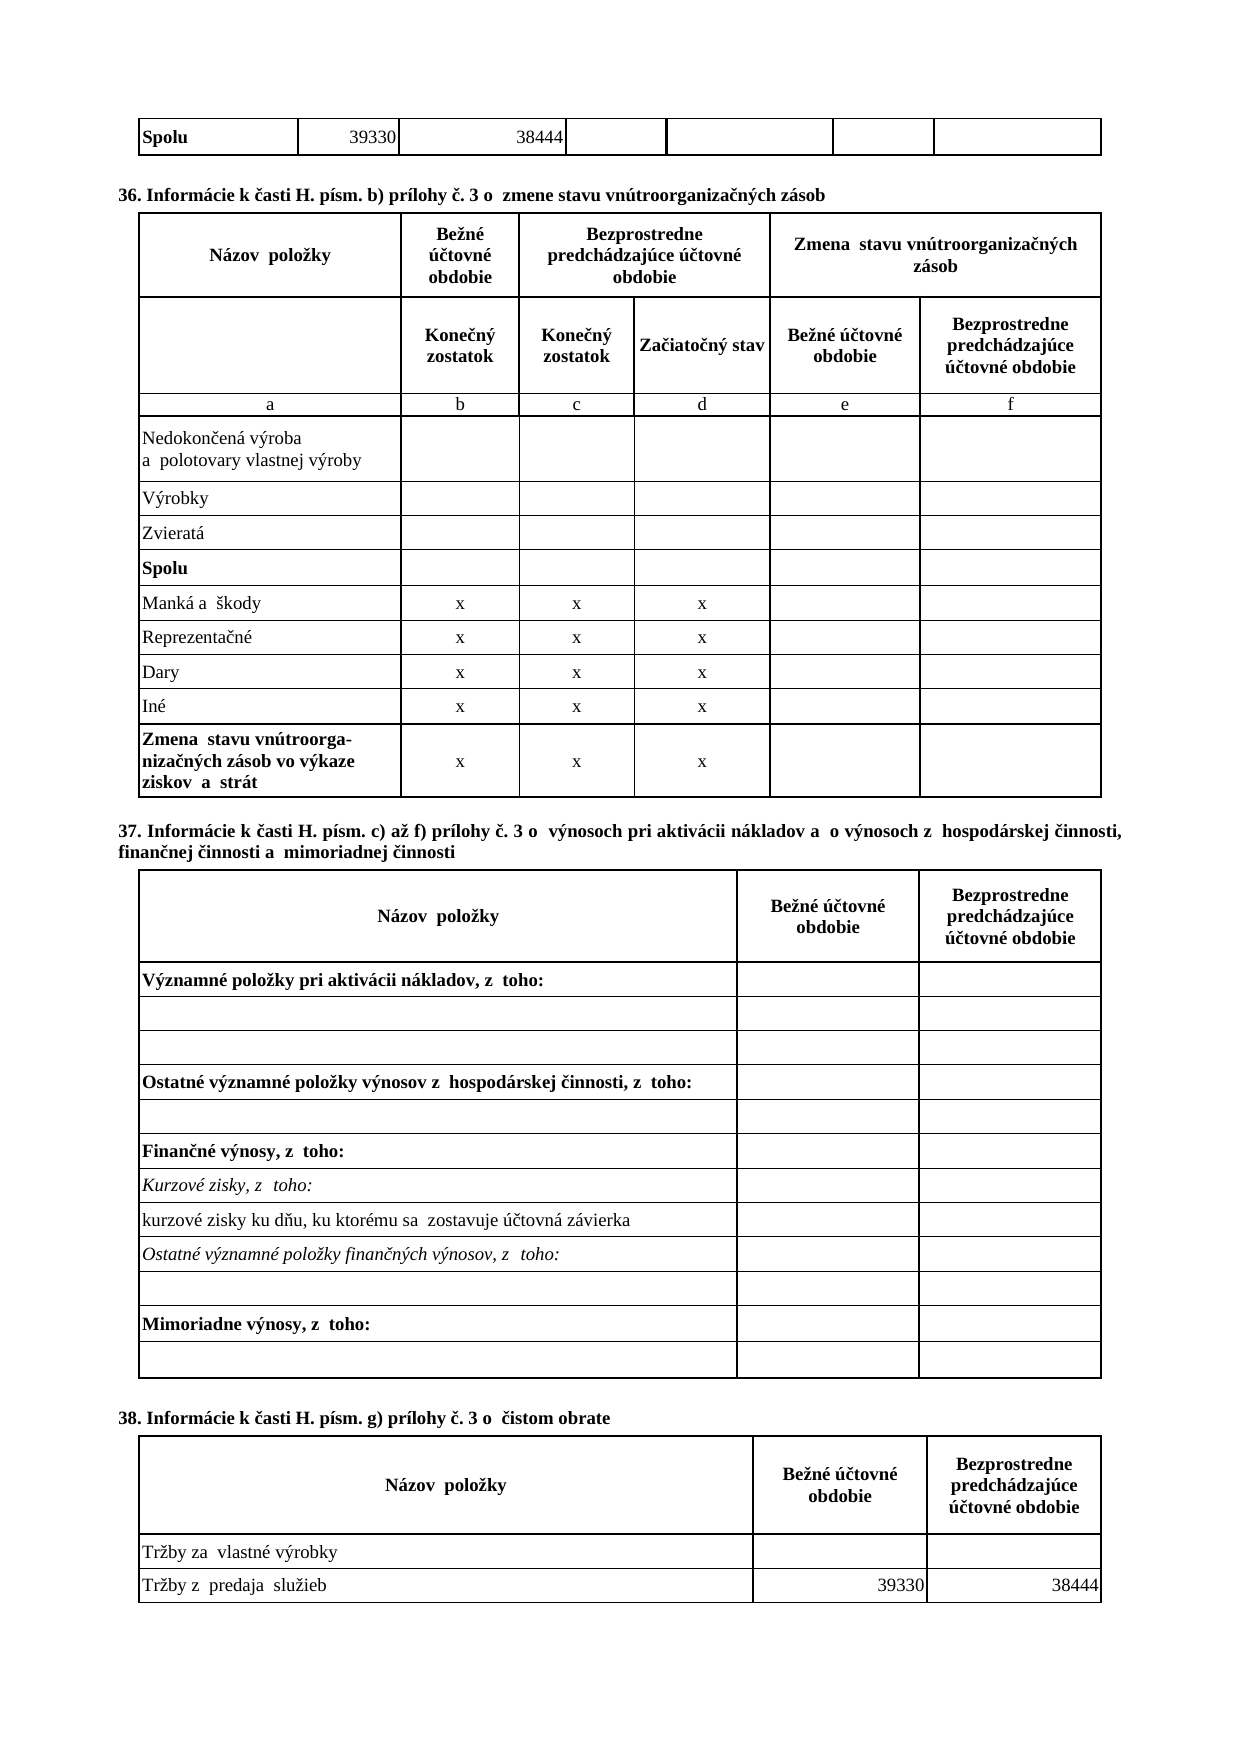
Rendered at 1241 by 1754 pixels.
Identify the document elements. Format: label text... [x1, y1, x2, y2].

table_cell 38444 [400, 119, 565, 154]
table_cell Bezprostredne predchádzajúce účtovné obdobie [921, 298, 1100, 392]
table_cell x [402, 621, 519, 654]
table_cell [520, 550, 634, 585]
table_cell [140, 298, 400, 392]
table_cell [738, 1134, 918, 1167]
table_cell [771, 586, 919, 619]
table_cell [738, 1031, 918, 1064]
table_cell x [635, 725, 769, 796]
table_cell [140, 1100, 736, 1133]
table_cell [668, 119, 832, 154]
table_header Bežné účtovné obdobie [402, 214, 518, 296]
table_cell [402, 417, 519, 481]
table_cell Zmena stavu vnútroorga-nizačných zásob vo výkaze ziskov a strát [140, 725, 400, 796]
table_cell [920, 963, 1100, 996]
table_cell Začiatočný stav [635, 298, 769, 392]
table_cell Spolu [140, 550, 400, 585]
table_cell [738, 963, 918, 996]
table_cell [738, 1203, 918, 1236]
table_cell [921, 689, 1100, 723]
table_cell x [635, 586, 769, 619]
table_cell [921, 482, 1100, 515]
table_header Názov položky [140, 871, 736, 961]
table_cell d [635, 394, 769, 414]
table_cell Spolu [140, 119, 297, 154]
table_cell Kurzové zisky, z toho: [140, 1169, 736, 1202]
table_header Bezprostredne predchádzajúce účtovné obdobie [520, 214, 769, 296]
table_cell x [402, 586, 519, 619]
table_cell x [402, 725, 519, 796]
table_cell [402, 550, 519, 585]
table_cell 39330 [299, 119, 398, 154]
table_cell Zvieratá [140, 516, 400, 549]
table_cell [834, 119, 933, 154]
table_cell x [635, 655, 769, 688]
table_cell [520, 482, 634, 515]
table_cell x [402, 689, 519, 723]
table_cell [771, 482, 919, 515]
table_cell [635, 482, 769, 515]
table_cell [920, 1169, 1100, 1202]
table_cell [921, 516, 1100, 549]
table_cell [567, 119, 665, 154]
table_cell x [635, 689, 769, 723]
table_cell Konečný zostatok [520, 298, 633, 392]
table_cell [771, 689, 919, 723]
table_cell 38444 [928, 1569, 1100, 1602]
table_cell Konečný zostatok [402, 298, 518, 392]
table_header Bezprostredne predchádzajúce účtovné obdobie [920, 871, 1100, 961]
table_cell Významné položky pri aktivácii nákladov, z toho: [140, 963, 736, 996]
table_cell Tržby za vlastné výrobky [140, 1535, 752, 1568]
table_cell [738, 1065, 918, 1099]
table_cell [921, 725, 1100, 796]
table_cell [738, 1306, 918, 1341]
table_header Bezprostredne predchádzajúce účtovné obdobie [928, 1437, 1100, 1533]
table_cell [635, 516, 769, 549]
table_cell Dary [140, 655, 400, 688]
table_cell Bežné účtovné obdobie [771, 298, 919, 392]
table_cell [921, 586, 1100, 619]
table_cell c [520, 394, 633, 414]
table_cell b [402, 394, 518, 414]
table_cell [738, 997, 918, 1030]
table_cell [771, 655, 919, 688]
table_cell Finančné výnosy, z toho: [140, 1134, 736, 1167]
table_cell [920, 1306, 1100, 1341]
text 36. Informácie k časti H. písm. b) prílohy č. 3 o zmene stavu vnútroorganizačných zásob [118, 184, 1122, 206]
table_cell Ostatné významné položky finančných výnosov, z toho: [140, 1237, 736, 1271]
table_header Názov položky [140, 214, 400, 296]
table_cell [935, 119, 1100, 154]
table_cell [920, 1237, 1100, 1271]
table_cell [738, 1237, 918, 1271]
table_cell x [520, 621, 634, 654]
table_cell [920, 1031, 1100, 1064]
table_cell Ostatné významné položky výnosov z hospodárskej činnosti, z toho: [140, 1065, 736, 1099]
table_cell [402, 516, 519, 549]
table_cell x [520, 725, 634, 796]
table_cell [920, 1342, 1100, 1377]
table_cell [771, 417, 919, 481]
table_cell Mimoriadne výnosy, z toho: [140, 1306, 736, 1341]
table_cell [771, 550, 919, 585]
table_cell [920, 1100, 1100, 1133]
table_cell [920, 1272, 1100, 1305]
table_header Názov položky [140, 1437, 752, 1533]
table_cell [140, 1031, 736, 1064]
table_cell Manká a škody [140, 586, 400, 619]
table_header Bežné účtovné obdobie [754, 1437, 926, 1533]
table_cell [140, 1272, 736, 1305]
text 38. Informácie k časti H. písm. g) prílohy č. 3 o čistom obrate [118, 1407, 1122, 1428]
table_header Bežné účtovné obdobie [738, 871, 918, 961]
table_cell [771, 725, 919, 796]
table_cell Tržby z predaja služieb [140, 1569, 752, 1602]
table_cell [738, 1169, 918, 1202]
table_cell Iné [140, 689, 400, 723]
table_cell [920, 1134, 1100, 1167]
table_cell [738, 1272, 918, 1305]
table_cell [920, 1203, 1100, 1236]
table_cell kurzové zisky ku dňu, ku ktorému sa zostavuje účtovná závierka [140, 1203, 736, 1236]
table_cell [140, 1342, 736, 1377]
table_cell [771, 516, 919, 549]
table_cell [635, 417, 769, 481]
table_cell [921, 550, 1100, 585]
table_cell [520, 516, 634, 549]
table_cell [738, 1342, 918, 1377]
table_cell [921, 621, 1100, 654]
table_cell x [520, 689, 634, 723]
table_cell x [635, 621, 769, 654]
table_cell [738, 1100, 918, 1133]
table_cell [754, 1535, 926, 1568]
table_cell x [402, 655, 519, 688]
table_cell x [520, 586, 634, 619]
table_cell Nedokončená výroba a polotovary vlastnej výroby [140, 417, 400, 481]
table_cell [920, 1065, 1100, 1099]
table_cell Výrobky [140, 482, 400, 515]
table_cell a [140, 394, 400, 414]
table_cell Reprezentačné [140, 621, 400, 654]
text 37. Informácie k časti H. písm. c) až f) prílohy č. 3 o výnosoch pri aktivácii nákladov a o výnosoch z hospodárskej činnosti, finančnej činnosti a mimoriadnej činnosti [118, 820, 1122, 863]
table_cell [928, 1535, 1100, 1568]
table_cell [921, 417, 1100, 481]
table_cell [520, 417, 634, 481]
table_cell e [771, 394, 919, 414]
table_cell [921, 655, 1100, 688]
table_cell [920, 997, 1100, 1030]
table_cell f [921, 394, 1100, 414]
table_cell [771, 621, 919, 654]
table_cell [140, 997, 736, 1030]
table_cell x [520, 655, 634, 688]
table_cell [635, 550, 769, 585]
table_header Zmena stavu vnútroorganizačných zásob [771, 214, 1100, 296]
table_cell [402, 482, 519, 515]
table_cell 39330 [754, 1569, 926, 1602]
